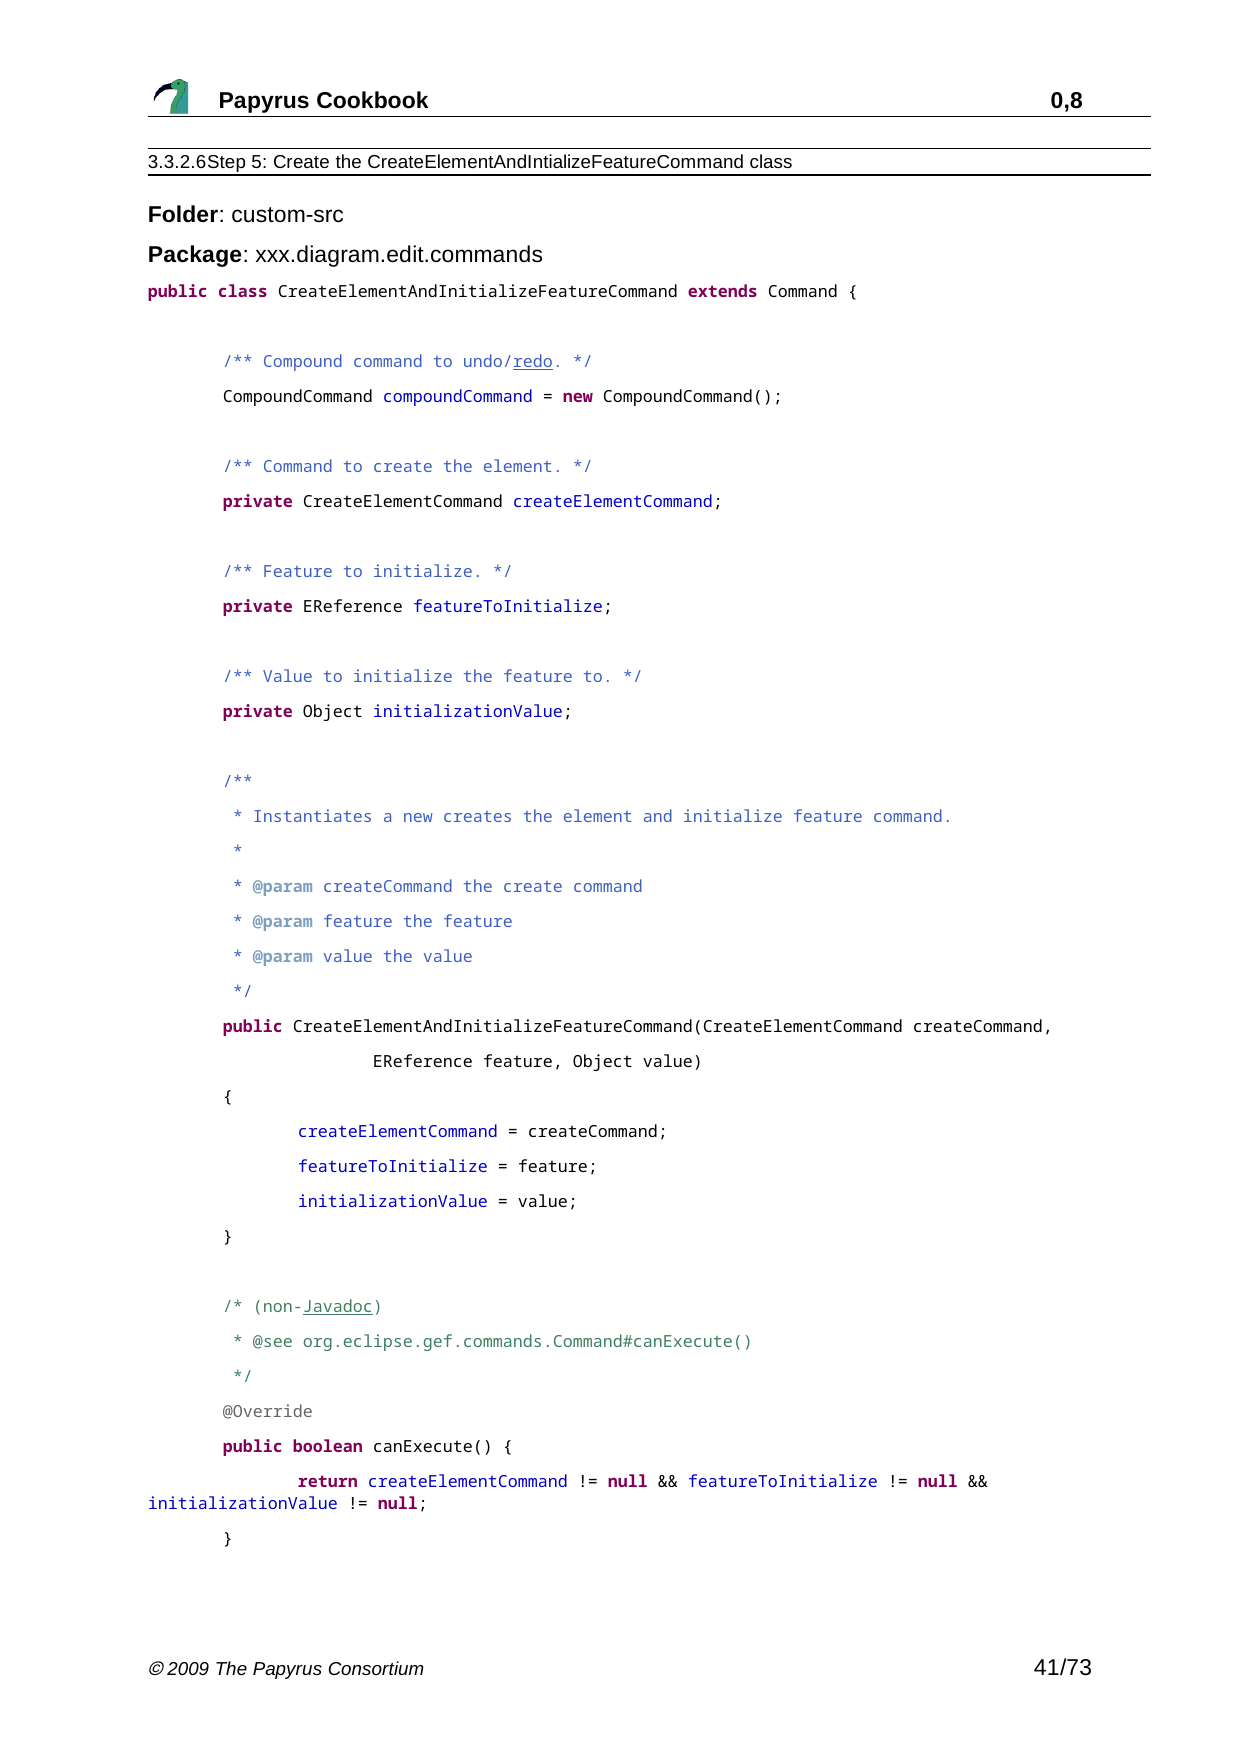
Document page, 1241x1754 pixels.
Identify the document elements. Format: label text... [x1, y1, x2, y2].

text private Object initializationValue; [148, 700, 1151, 722]
text featureToInitialize = feature; [148, 1155, 1151, 1177]
text public boolean canExecute() { [148, 1435, 1151, 1457]
text */ [148, 1365, 1151, 1387]
text } [148, 1225, 1151, 1247]
text initializationValue = value; [148, 1190, 1151, 1212]
subtitle Step 5: Create the CreateElementAndIntializeFeatureCommand class [148, 149, 1151, 174]
picture [153, 79, 189, 114]
text * @param feature the feature [148, 910, 1151, 932]
text */ [148, 980, 1151, 1002]
text Folder: custom-src [148, 201, 1151, 228]
text private CreateElementCommand createElementCommand; [148, 490, 1151, 512]
text @Override [148, 1400, 1151, 1422]
text * @see org.eclipse.gef.commands.Command#canExecute() [148, 1330, 1151, 1352]
text createElementCommand = createCommand; [148, 1120, 1151, 1142]
text /** [148, 770, 1151, 792]
text /** Feature to initialize. */ [148, 560, 1151, 582]
text return createElementCommand != null && featureToInitialize != null && initializationValue != null; [148, 1470, 1151, 1515]
text { [148, 1085, 1151, 1107]
text * @param createCommand the create command [148, 875, 1151, 897]
text public CreateElementAndInitializeFeatureCommand(CreateElementCommand createCommand, [148, 1015, 1151, 1037]
text Package: xxx.diagram.edit.commands [148, 240, 1151, 267]
text * [148, 840, 1151, 862]
text private EReference featureToInitialize; [148, 595, 1151, 617]
text /** Compound command to undo/redo. */ [148, 350, 1151, 372]
text /* (non-Javadoc) [148, 1295, 1151, 1317]
text public class CreateElementAndInitializeFeatureCommand extends Command { [148, 280, 1151, 302]
text } [148, 1527, 1151, 1550]
text EReference feature, Object value) [148, 1050, 1151, 1072]
text /** Value to initialize the feature to. */ [148, 665, 1151, 687]
text * @param value the value [148, 945, 1151, 967]
text CompoundCommand compoundCommand = new CompoundCommand(); [148, 385, 1151, 407]
text * Instantiates a new creates the element and initialize feature command. [148, 805, 1151, 827]
text /** Command to create the element. */ [148, 455, 1151, 477]
